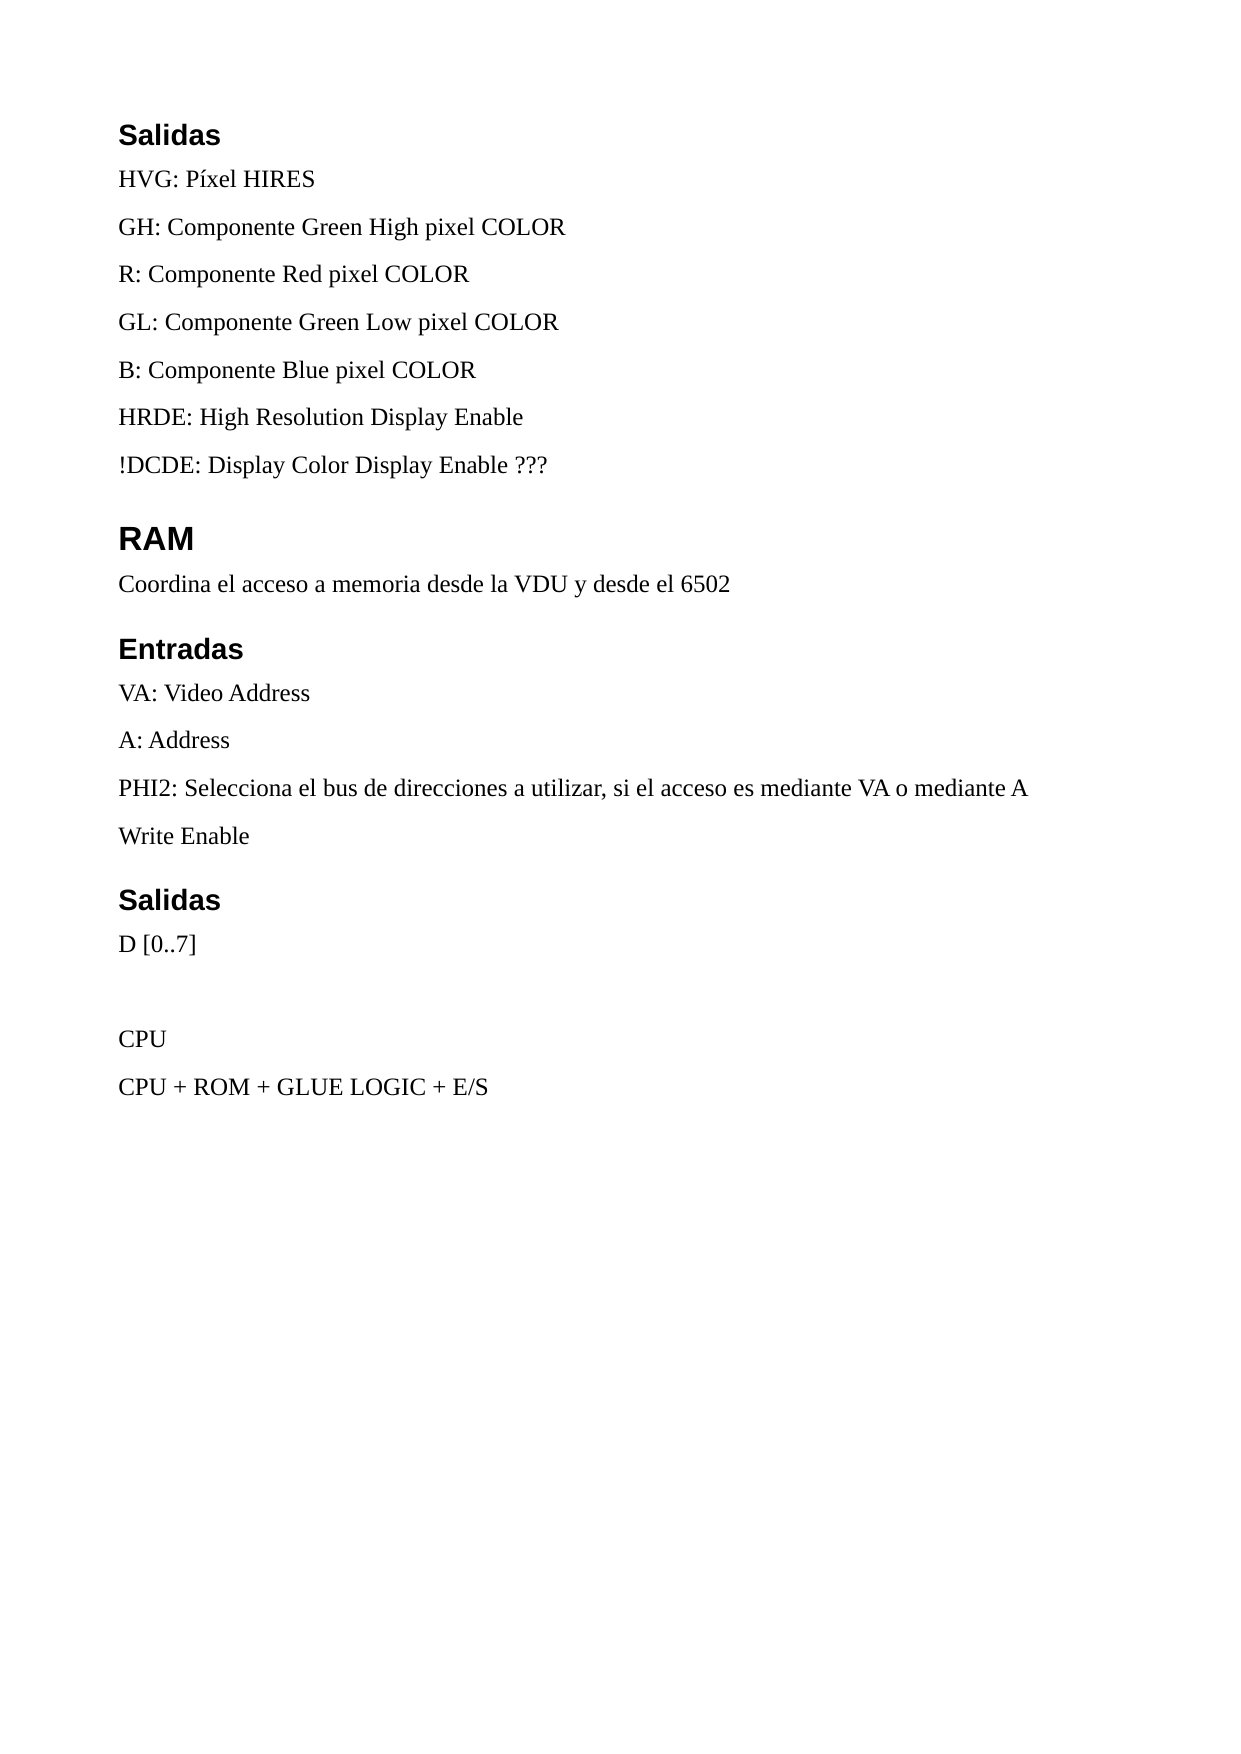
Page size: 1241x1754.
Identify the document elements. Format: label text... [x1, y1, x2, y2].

text A: Address [118, 726, 1122, 754]
text HVG: Píxel HIRES [118, 164, 1122, 193]
text !DCDE: Display Color Display Enable ??? [118, 450, 1122, 479]
text CPU [118, 1024, 1122, 1053]
text Coordina el acceso a memoria desde la VDU y desde el 6502 [118, 569, 1122, 598]
text GH: Componente Green High pixel COLOR [118, 212, 1122, 241]
text GL: Componente Green Low pixel COLOR [118, 307, 1122, 336]
text D [0..7] [118, 929, 1122, 958]
subtitle Salidas [118, 883, 1122, 917]
text PHI2: Selecciona el bus de direcciones a utilizar, si el acceso es mediante VA o mediante A [118, 773, 1122, 802]
text Write Enable [118, 821, 1122, 849]
subtitle Entradas [118, 632, 1122, 666]
subtitle RAM [118, 518, 1122, 557]
subtitle Salidas [118, 118, 1122, 152]
text B: Componente Blue pixel COLOR [118, 355, 1122, 383]
text VA: Video Address [118, 678, 1122, 707]
text HRDE: High Resolution Display Enable [118, 402, 1122, 431]
text CPU + ROM + GLUE LOGIC + E/S [118, 1072, 1122, 1101]
text R: Componente Red pixel COLOR [118, 259, 1122, 288]
